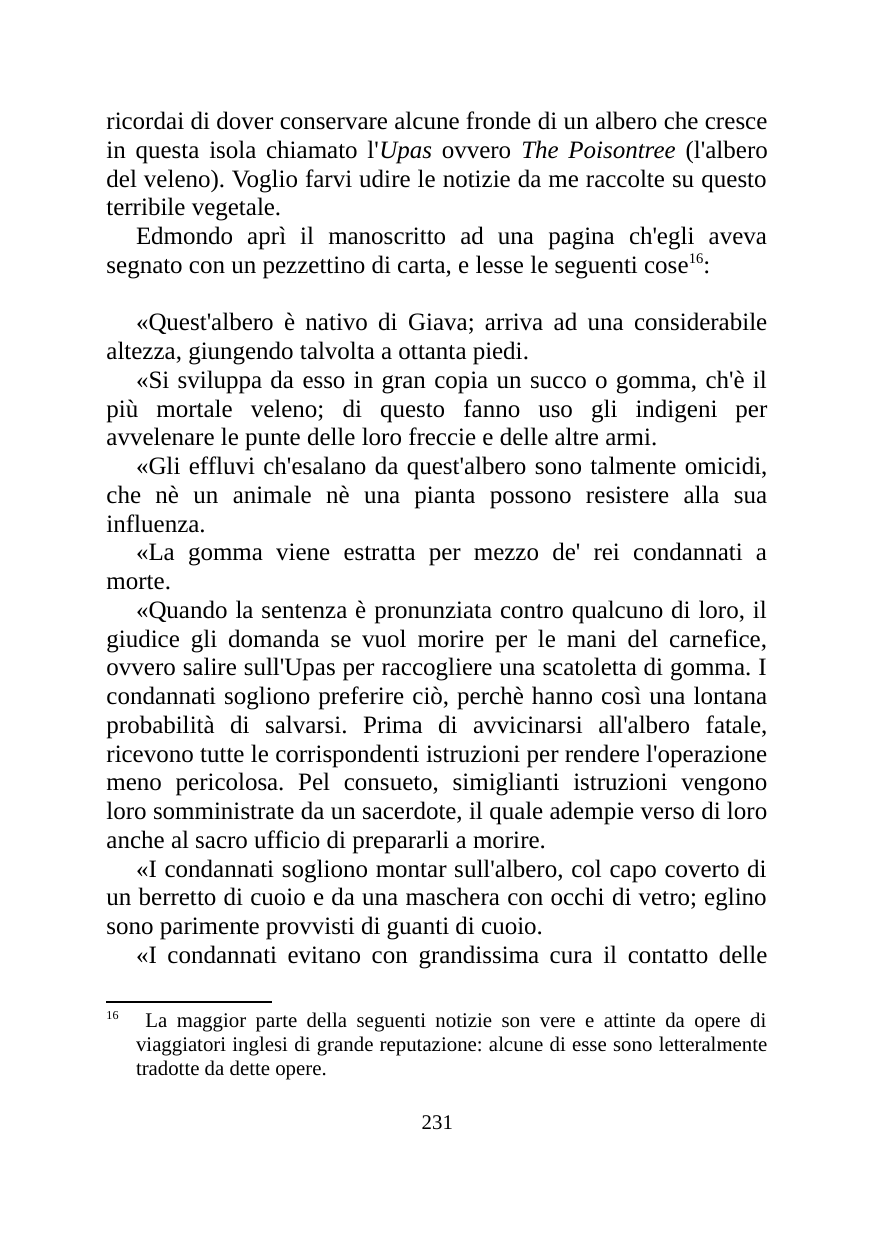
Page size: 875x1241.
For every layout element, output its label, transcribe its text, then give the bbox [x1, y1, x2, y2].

text «Gli effluvi ch'esalano da quest'albero sono talmente omicidi, che nè un animale nè una pianta possono resistere alla sua influenza. [106, 451, 768, 537]
text «I condannati evitano con grandissima cura il contatto delle [106, 940, 768, 969]
text Edmondo aprì il manoscritto ad una pagina ch'egli aveva segnato con un pezzettino di carta, e lesse le seguenti cose: [106, 221, 768, 279]
text «Quest'albero è nativo di Giava; arriva ad una considerabile altezza, giungendo talvolta a ottanta piedi. [106, 307, 768, 365]
text ricordai di dover conservare alcune fronde di un albero che cresce in questa isola chiamato l'Upas ovvero The Poisontree (l'albero del veleno). Voglio farvi udire le notizie da me raccolte su questo terribile vegetale. [106, 106, 768, 221]
text «Si sviluppa da esso in gran copia un succo o gomma, ch'è il più mortale veleno; di questo fanno uso gli indigeni per avvelenare le punte delle loro freccie e delle altre armi. [106, 365, 768, 451]
text La maggior parte della seguenti notizie son vere e attinte da opere di viaggiatori inglesi di grande reputazione: alcune di esse sono letteralmente tradotte da dette opere. [106, 1008, 768, 1080]
text «La gomma viene estratta per mezzo de' rei condannati a morte. [106, 537, 768, 595]
text «I condannati sogliono montar sull'albero, col capo coverto di un berretto di cuoio e da una maschera con occhi di vetro; eglino sono parimente provvisti di guanti di cuoio. [106, 854, 768, 940]
text «Quando la sentenza è pronunziata contro qualcuno di loro, il giudice gli domanda se vuol morire per le mani del carnefice, ovvero salire sull'Upas per raccogliere una scatoletta di gomma. I condannati sogliono preferire ciò, perchè hanno così una lontana probabilità di salvarsi. Prima di avvicinarsi all'albero fatale, ricevono tutte le corrispondenti istruzioni per rendere l'operazione meno pericolosa. Pel consueto, simiglianti istruzioni vengono loro somministrate da un sacerdote, il quale adempie verso di loro anche al sacro ufficio di prepararli a morire. [106, 595, 768, 854]
